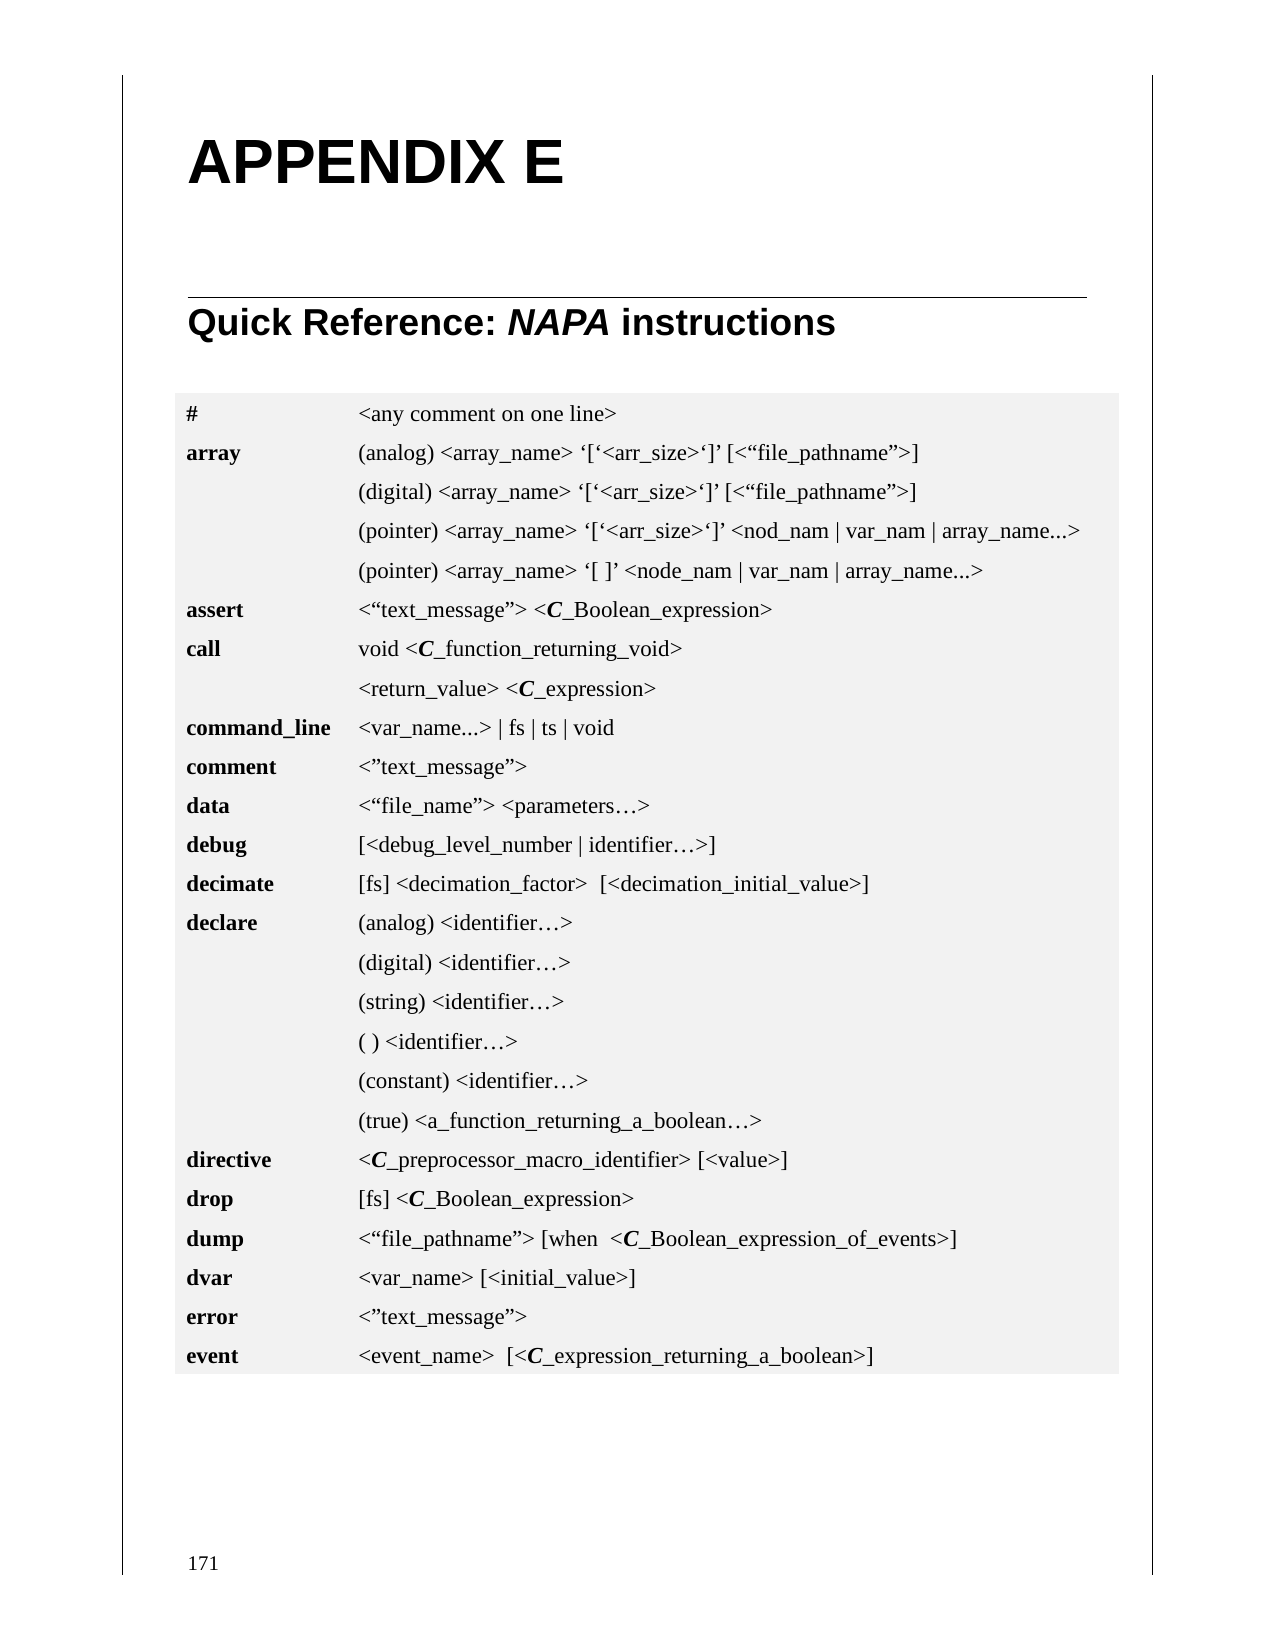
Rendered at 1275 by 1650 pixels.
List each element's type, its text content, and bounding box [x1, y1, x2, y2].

table_cell drop [175, 1179, 347, 1218]
table_cell void <C_function_returning_void> [347, 629, 1119, 668]
table_cell debug [175, 825, 347, 864]
table_cell directive [175, 1140, 347, 1179]
table_cell <“file_pathname”> [when <C_Boolean_expression_of_events>] [347, 1218, 1119, 1257]
table_cell <return_value> <C_expression> [347, 668, 1119, 708]
table_header # [175, 393, 347, 432]
table_cell (analog) <array_name> ‘[‘<arr_size>‘]’ [<“file_pathname”>] [347, 432, 1119, 471]
table_cell (constant) <identifier…> [347, 1061, 1119, 1100]
table_cell declare [175, 903, 347, 942]
table_cell [175, 942, 347, 982]
table_cell <“file_name”> <parameters…> [347, 786, 1119, 825]
table_cell (digital) <array_name> ‘[‘<arr_size>‘]’ [<“file_pathname”>] [347, 471, 1119, 511]
subtitle APPENDIX E [187, 125, 1087, 196]
table_cell [175, 1100, 347, 1140]
table_cell [175, 1061, 347, 1100]
table_cell command_line [175, 708, 347, 747]
table_cell <event_name> [<C_expression_returning_a_boolean>] [347, 1335, 1119, 1374]
table_cell <C_preprocessor_macro_identifier> [<value>] [347, 1140, 1119, 1179]
table_cell data [175, 786, 347, 825]
table_cell <var_name...> | fs | ts | void [347, 708, 1119, 747]
subtitle Quick Reference: NAPA instructions [187, 298, 1087, 343]
table_cell [fs] <C_Boolean_expression> [347, 1179, 1119, 1218]
table_cell (digital) <identifier…> [347, 942, 1119, 982]
table_cell (pointer) <array_name> ‘[ ]’ <node_nam | var_nam | array_name...> [347, 550, 1119, 590]
table_cell (string) <identifier…> [347, 982, 1119, 1021]
table_cell dvar [175, 1257, 347, 1296]
table_cell (true) <a_function_returning_a_boolean…> [347, 1100, 1119, 1140]
table_header <any comment on one line> [347, 393, 1119, 432]
table_cell error [175, 1296, 347, 1335]
table_cell <”text_message”> [347, 1296, 1119, 1335]
table_cell [175, 982, 347, 1021]
table_cell (pointer) <array_name> ‘[‘<arr_size>‘]’ <nod_nam | var_nam | array_name...> [347, 511, 1119, 550]
table_cell [175, 550, 347, 590]
table_cell dump [175, 1218, 347, 1257]
table_cell (analog) <identifier…> [347, 903, 1119, 942]
table_cell <“text_message”> <C_Boolean_expression> [347, 590, 1119, 629]
table_cell call [175, 629, 347, 668]
table_cell [175, 471, 347, 511]
table_cell array [175, 432, 347, 471]
table_cell comment [175, 747, 347, 786]
table_cell [175, 668, 347, 708]
table_cell <”text_message”> [347, 747, 1119, 786]
table_cell <var_name> [<initial_value>] [347, 1257, 1119, 1296]
table_cell [175, 511, 347, 550]
table_cell ( ) <identifier…> [347, 1021, 1119, 1061]
table_cell decimate [175, 864, 347, 903]
table_cell [fs] <decimation_factor> [<decimation_initial_value>] [347, 864, 1119, 903]
table_cell assert [175, 590, 347, 629]
table_cell [175, 1021, 347, 1061]
table_cell event [175, 1335, 347, 1374]
table_cell [<debug_level_number | identifier…>] [347, 825, 1119, 864]
